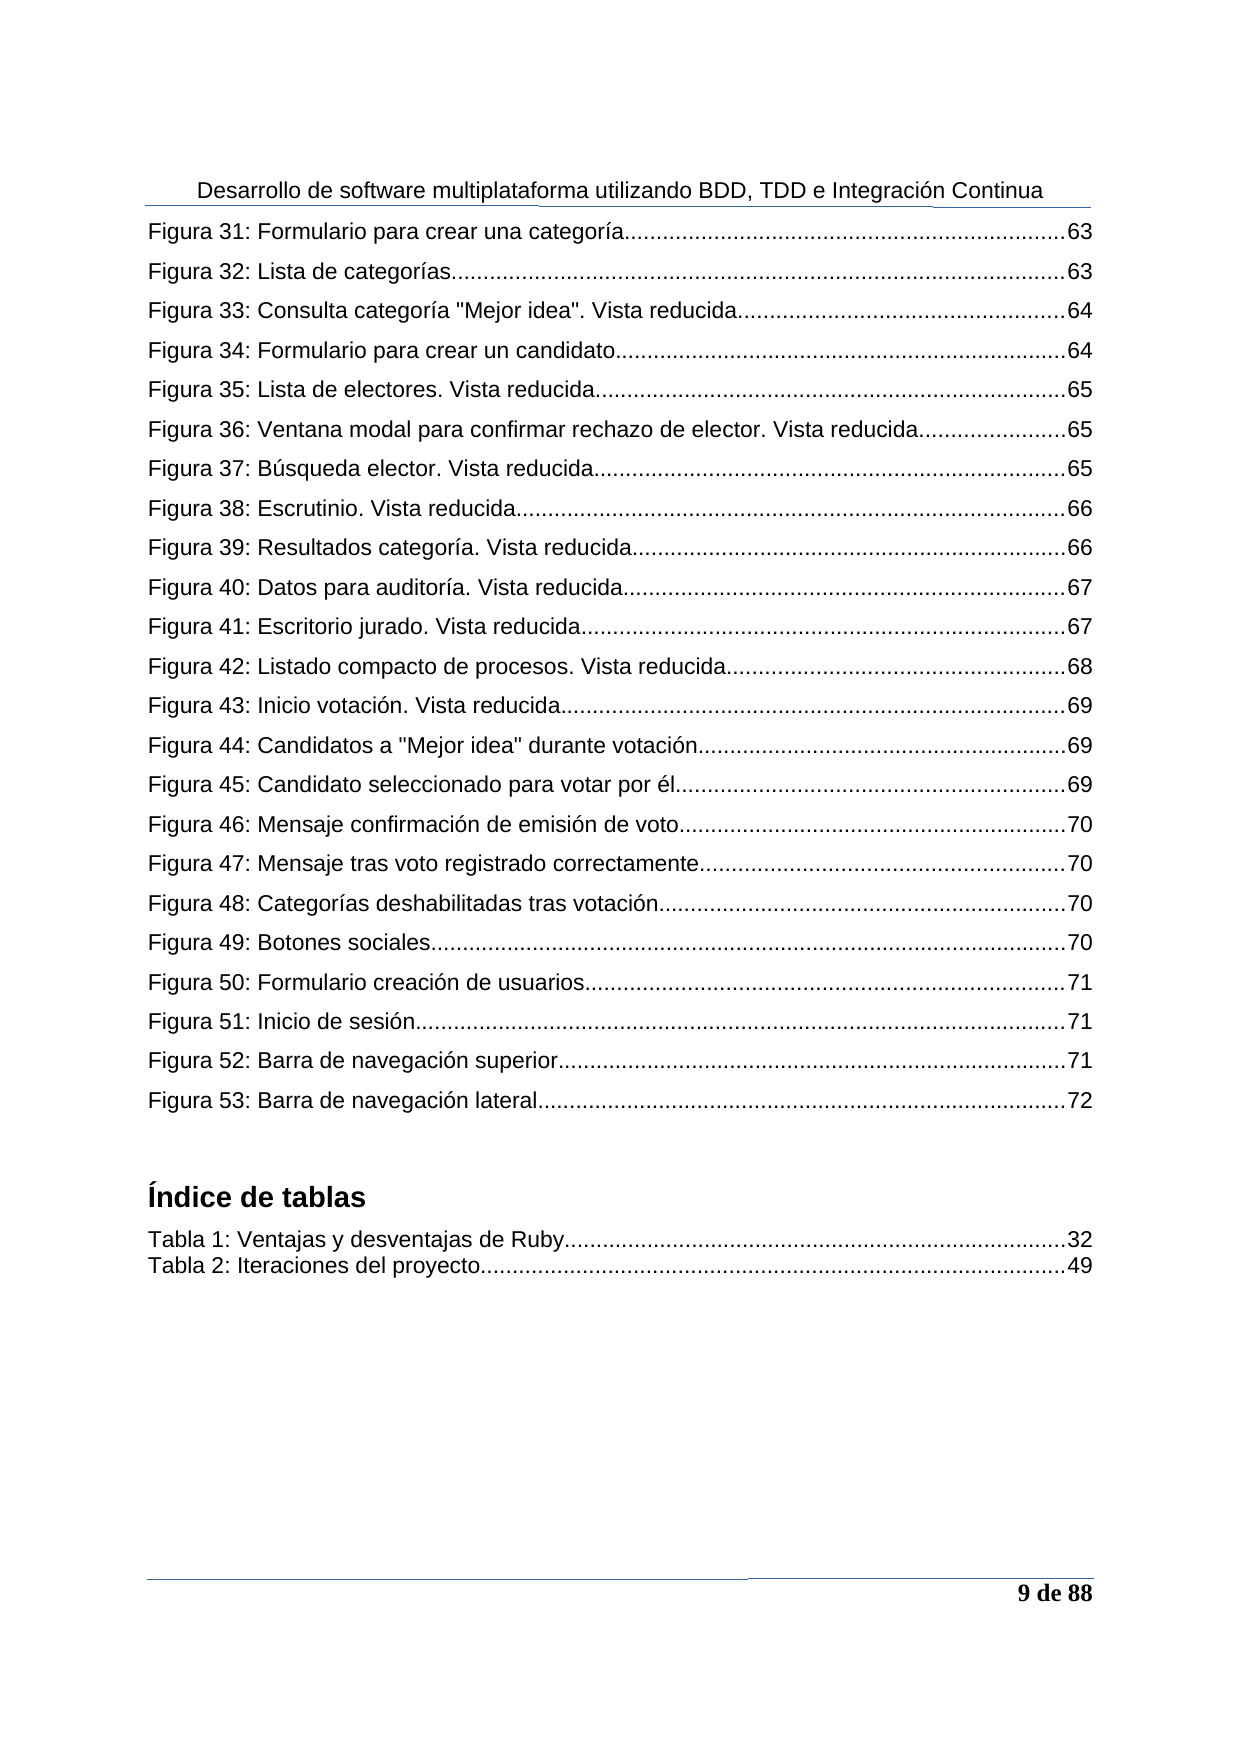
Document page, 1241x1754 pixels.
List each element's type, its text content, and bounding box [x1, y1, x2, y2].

text Figura 31: Formulario para crear una categoría. 63 [148, 218, 1093, 245]
text Figura 51: Inicio de sesión. 71 [148, 1008, 1093, 1034]
text Figura 49: Botones sociales. 70 [148, 929, 1093, 955]
text Figura 39: Resultados categoría. Vista reducida. 66 [148, 534, 1093, 561]
text Tabla 1: Ventajas y desventajas de Ruby 32 [148, 1226, 1093, 1252]
text Figura 53: Barra de navegación lateral. 72 [148, 1087, 1093, 1113]
text Figura 33: Consulta categoría "Mejor idea". Vista reducida. 64 [148, 297, 1093, 324]
text Figura 38: Escrutinio. Vista reducida. 66 [148, 495, 1093, 521]
text Figura 34: Formulario para crear un candidato. 64 [148, 337, 1093, 363]
text Figura 37: Búsqueda elector. Vista reducida. 65 [148, 455, 1093, 482]
text Figura 46: Mensaje confirmación de emisión de voto 70 [148, 811, 1093, 837]
text Figura 47: Mensaje tras voto registrado correctamente 70 [148, 850, 1093, 876]
text Figura 50: Formulario creación de usuarios. 71 [148, 968, 1093, 995]
text Figura 35: Lista de electores. Vista reducida. 65 [148, 376, 1093, 403]
subtitle Índice de tablas [148, 1180, 1093, 1214]
text Figura 41: Escritorio jurado. Vista reducida. 67 [148, 613, 1093, 639]
text Figura 48: Categorías deshabilitadas tras votación. 70 [148, 889, 1093, 916]
text Tabla 2: Iteraciones del proyecto 49 [148, 1252, 1093, 1279]
text Figura 43: Inicio votación. Vista reducida. 69 [148, 692, 1093, 718]
text Figura 44: Candidatos a "Mejor idea" durante votación. 69 [148, 732, 1093, 758]
text Figura 36: Ventana modal para confirmar rechazo de elector. Vista reducida. 65 [148, 416, 1093, 442]
text Figura 42: Listado compacto de procesos. Vista reducida 68 [148, 653, 1093, 679]
text Figura 45: Candidato seleccionado para votar por él. 69 [148, 771, 1093, 797]
text Figura 32: Lista de categorías. 63 [148, 258, 1093, 284]
text Figura 40: Datos para auditoría. Vista reducida. 67 [148, 574, 1093, 600]
text Figura 52: Barra de navegación superior. 71 [148, 1047, 1093, 1074]
